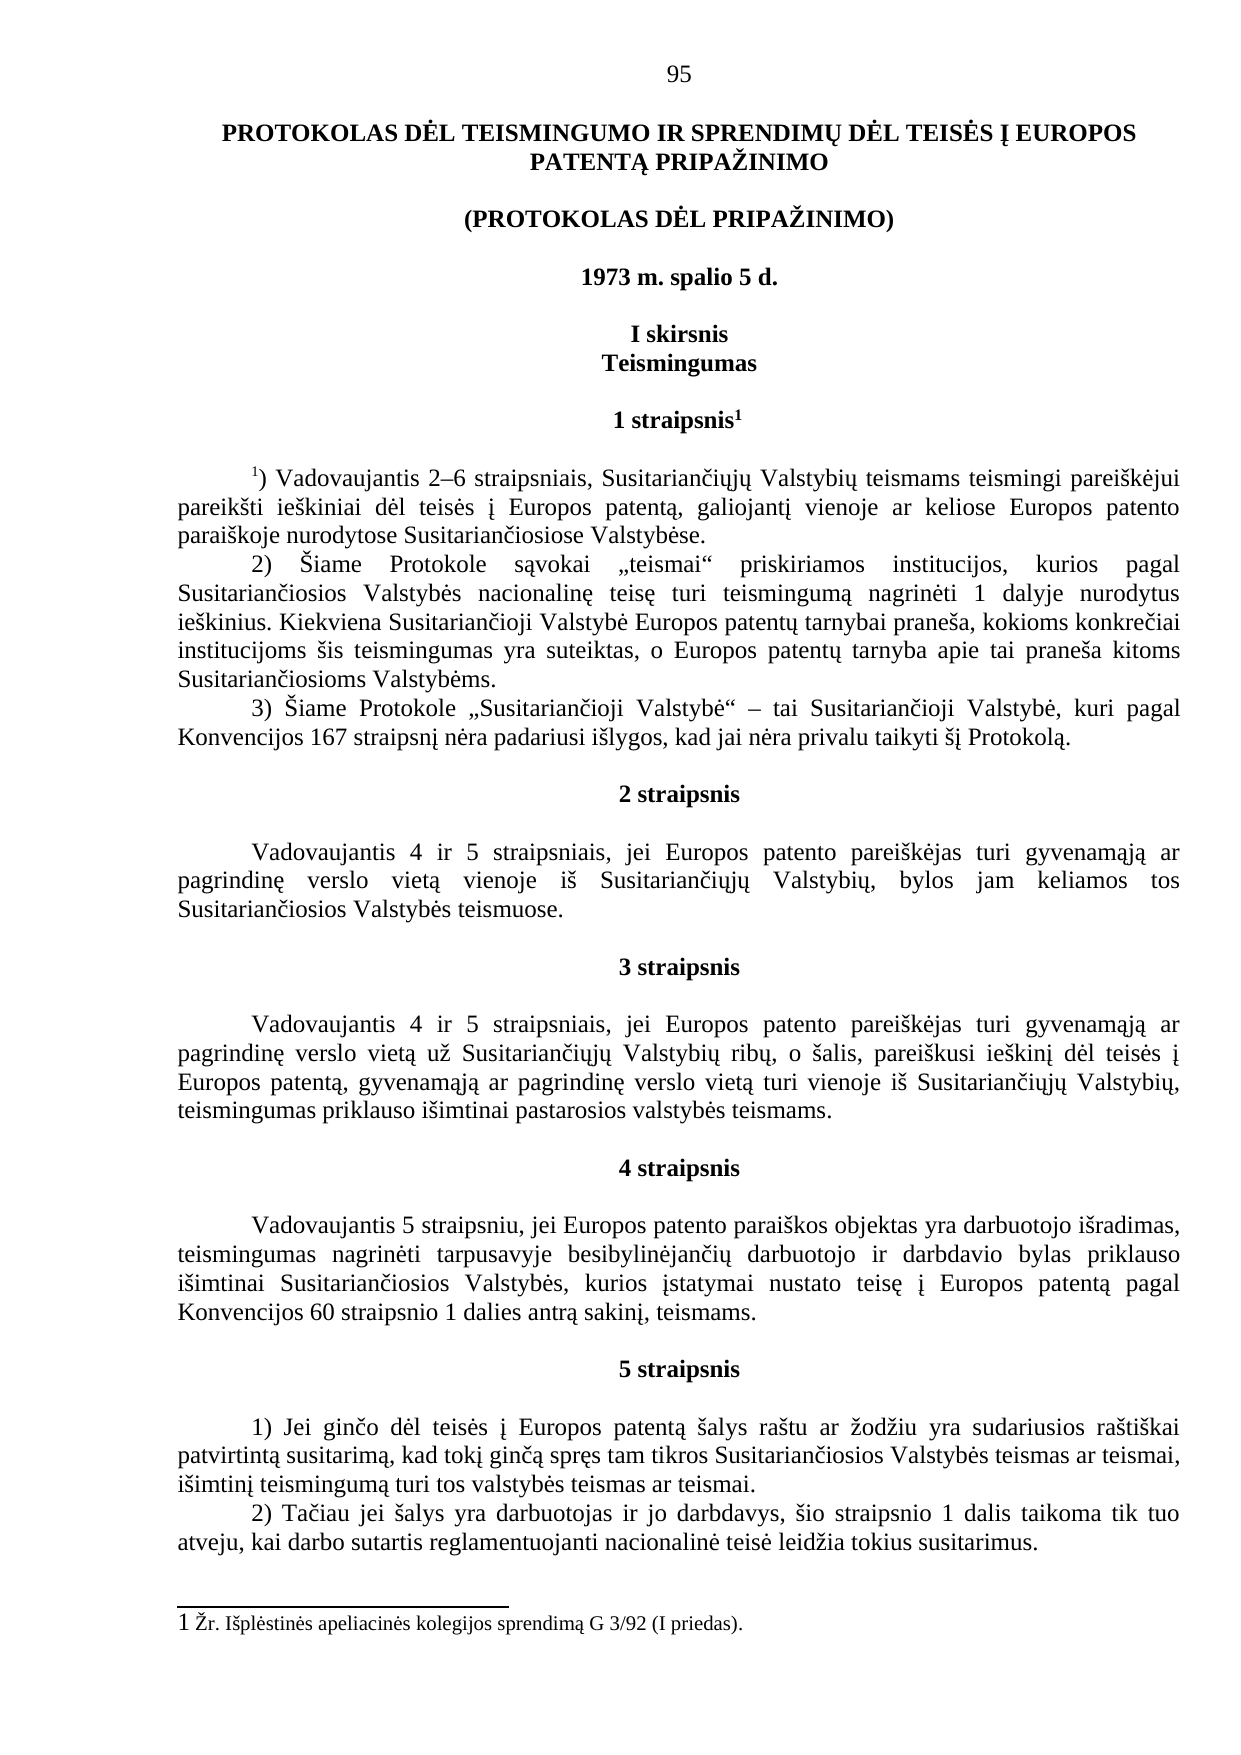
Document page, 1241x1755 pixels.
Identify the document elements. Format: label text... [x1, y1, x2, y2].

text 3) Šiame Protokole „Susitariančioji Valstybė“ – tai Susitariančioji Valstybė, kuri pagal Konvencijos 167 straipsnį nėra padariusi išlygos, kad jai nėra privalu taikyti šį Protokolą. [177, 693, 1181, 751]
text 3 straipsnis [177, 952, 1181, 981]
text 1) Jei ginčo dėl teisės į Europos patentą šalys raštu ar žodžiu yra sudariusios raštiškai patvirtintą susitarimą, kad tokį ginčą spręs tam tikros Susitariančiosios Valstybės teismas ar teismai, išimtinį teismingumą turi tos valstybės teismas ar teismai. [177, 1412, 1181, 1498]
text Vadovaujantis 5 straipsniu, jei Europos patento paraiškos objektas yra darbuotojo išradimas, teismingumas nagrinėti tarpusavyje besibylinėjančių darbuotojo ir darbdavio bylas priklauso išimtinai Susitariančiosios Valstybės, kurios įstatymai nustato teisę į Europos patentą pagal Konvencijos 60 straipsnio 1 dalies antrą sakinį, teismams. [177, 1211, 1181, 1326]
text (PROTOKOLAS DĖL PRIPAŽINIMO) [177, 204, 1181, 233]
text 4 straipsnis [177, 1153, 1181, 1182]
text Vadovaujantis 4 ir 5 straipsniais, jei Europos patento pareiškėjas turi gyvenamąją ar pagrindinę verslo vietą vienoje iš Susitariančiųjų Valstybių, bylos jam keliamos tos Susitariančiosios Valstybės teismuose. [177, 837, 1181, 923]
text 2) Šiame Protokole sąvokai „teismai“ priskiriamos institucijos, kurios pagal Susitariančiosios Valstybės nacionalinę teisę turi teismingumą nagrinėti 1 dalyje nurodytus ieškinius. Kiekviena Susitariančioji Valstybė Europos patentų tarnybai praneša, kokioms konkrečiai institucijoms šis teismingumas yra suteiktas, o Europos patentų tarnyba apie tai praneša kitoms Susitariančiosioms Valstybėms. [177, 549, 1181, 693]
text PROTOKOLAS DĖL TEISMINGUMO IR SPRENDIMŲ DĖL TEISĖS Į EUROPOS PATENTĄ PRIPAŽINIMO [177, 118, 1181, 176]
text 2 straipsnis [177, 779, 1181, 808]
text 5 straipsnis [177, 1354, 1181, 1383]
text Vadovaujantis 4 ir 5 straipsniais, jei Europos patento pareiškėjas turi gyvenamąją ar pagrindinę verslo vietą už Susitariančiųjų Valstybių ribų, o šalis, pareiškusi ieškinį dėl teisės į Europos patentą, gyvenamąją ar pagrindinę verslo vietą turi vienoje iš Susitariančiųjų Valstybių, teismingumas priklauso išimtinai pastarosios valstybės teismams. [177, 1009, 1181, 1124]
text ) Vadovaujantis 2–6 straipsniais, Susitariančiųjų Valstybių teismams teismingi pareiškėjui pareikšti ieškiniai dėl teisės į Europos patentą, galiojantį vienoje ar keliose Europos patento paraiškoje nurodytose Susitariančiosiose Valstybėse. [177, 463, 1181, 549]
text 1973 m. spalio 5 d. [177, 262, 1181, 291]
text Žr. Išplėstinės apeliacinės kolegijos sprendimą G 3/92 (I priedas). [177, 1607, 1181, 1636]
text 1 straipsnis1 [177, 406, 1181, 434]
text Teismingumas [177, 348, 1181, 377]
text 2) Tačiau jei šalys yra darbuotojas ir jo darbdavys, šio straipsnio 1 dalis taikoma tik tuo atveju, kai darbo sutartis reglamentuojanti nacionalinė teisė leidžia tokius susitarimus. [177, 1498, 1181, 1556]
text I skirsnis [177, 319, 1181, 348]
